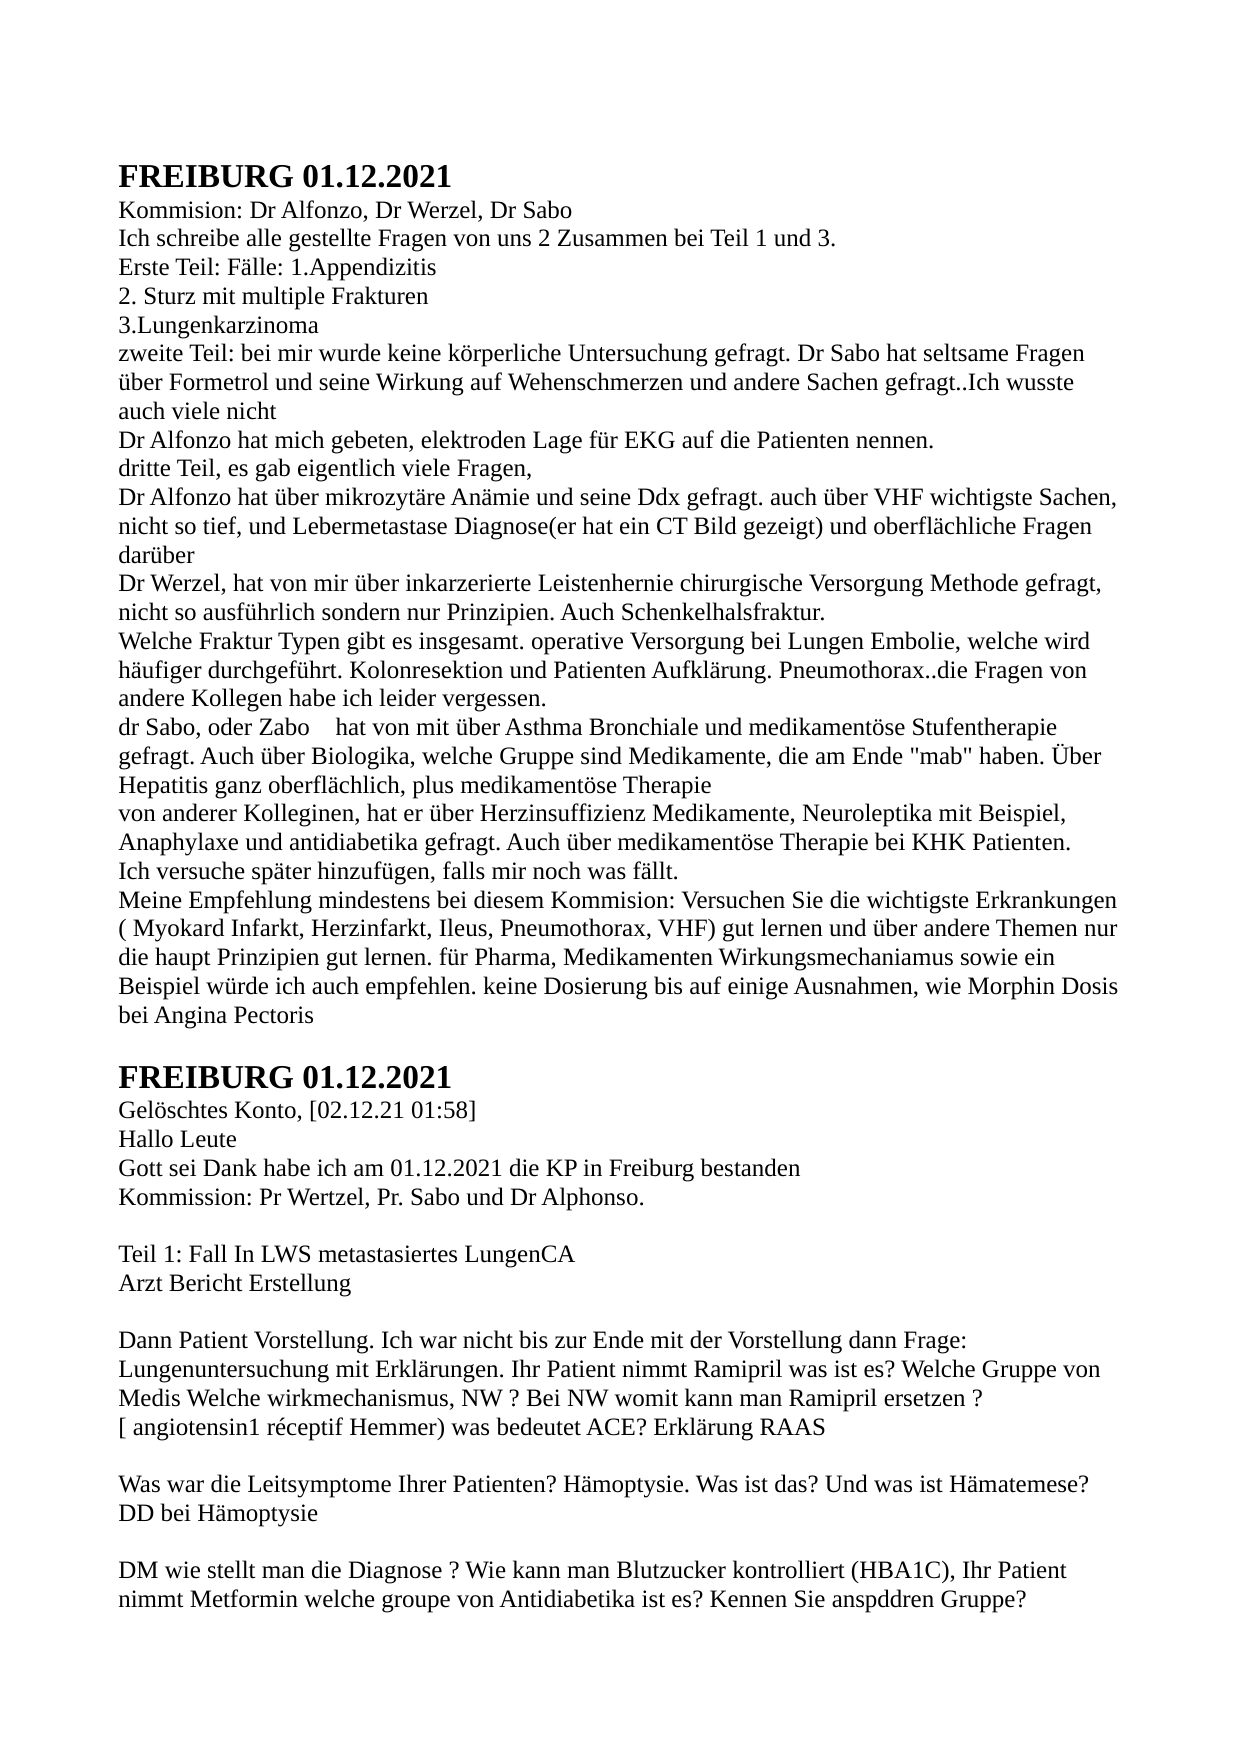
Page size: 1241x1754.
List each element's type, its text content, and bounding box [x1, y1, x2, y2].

text Dann Patient Vorstellung. Ich war nicht bis zur Ende mit der Vorstellung dann Frage: Lungenuntersuchung mit Erklärungen. Ihr Patient nimmt Ramipril was ist es? Welche Gruppe von Medis Welche wirkmechanismus, NW ? Bei NW womit kann man Ramipril ersetzen ?[ angiotensin1 réceptif Hemmer) was bedeutet ACE? Erklärung RAAS [118, 1326, 1122, 1441]
text Ich versuche später hinzufügen, falls mir noch was fällt. [118, 856, 1122, 885]
text Meine Empfehlung mindestens bei diesem Kommision: Versuchen Sie die wichtigste Erkrankungen ( Myokard Infarkt, Herzinfarkt, Ileus, Pneumothorax, VHF) gut lernen und über andere Themen nur die haupt Prinzipien gut lernen. für Pharma, Medikamenten Wirkungsmechaniamus sowie ein Beispiel würde ich auch empfehlen. keine Dosierung bis auf einige Ausnahmen, wie Morphin Dosis bei Angina Pectoris [118, 885, 1122, 1028]
text Ich schreibe alle gestellte Fragen von uns 2 Zusammen bei Teil 1 und 3. [118, 223, 1122, 252]
text von anderer Kolleginen, hat er über Herzinsuffizienz Medikamente, Neuroleptika mit Beispiel, Anaphylaxe und antidiabetika gefragt. Auch über medikamentöse Therapie bei KHK Patienten. [118, 798, 1122, 856]
text FREIBURG 01.12.2021 [118, 156, 1122, 195]
text Dr Alfonzo hat über mikrozytäre Anämie und seine Ddx gefragt. auch über VHF wichtigste Sachen, nicht so tief, und Lebermetastase Diagnose(er hat ein CT Bild gezeigt) und oberflächliche Fragen darüber [118, 482, 1122, 568]
text Teil 1: Fall In LWS metastasiertes LungenCA [118, 1239, 1122, 1268]
text Welche Fraktur Typen gibt es insgesamt. operative Versorgung bei Lungen Embolie, welche wird häufiger durchgeführt. Kolonresektion und Patienten Aufklärung. Pneumothorax..die Fragen von andere Kollegen habe ich leider vergessen. [118, 626, 1122, 712]
text FREIBURG 01.12.2021 [118, 1057, 1122, 1096]
text dr Sabo, oder Zabo🤔 hat von mit über Asthma Bronchiale und medikamentöse Stufentherapie gefragt. Auch über Biologika, welche Gruppe sind Medikamente, die am Ende "mab" haben. Über Hepatitis ganz oberflächlich, plus medikamentöse Therapie [118, 712, 1122, 798]
text Erste Teil: Fälle: 1.Appendizitis [118, 252, 1122, 281]
text Hallo Leute [118, 1124, 1122, 1153]
text 3.Lungenkarzinoma [118, 310, 1122, 338]
text zweite Teil: bei mir wurde keine körperliche Untersuchung gefragt. Dr Sabo hat seltsame Fragen über Formetrol und seine Wirkung auf Wehenschmerzen und andere Sachen gefragt..Ich wusste auch viele nicht [118, 338, 1122, 425]
text Dr Werzel, hat von mir über inkarzerierte Leistenhernie chirurgische Versorgung Methode gefragt, nicht so ausführlich sondern nur Prinzipien. Auch Schenkelhalsfraktur. [118, 568, 1122, 626]
text Was war die Leitsymptome Ihrer Patienten? Hämoptysie. Was ist das? Und was ist Hämatemese? DD bei Hämoptysie [118, 1469, 1122, 1527]
text Kommission: Pr Wertzel, Pr. Sabo und Dr Alphonso. [118, 1182, 1122, 1211]
text Gelöschtes Konto, [02.12.21 01:58] [118, 1096, 1122, 1124]
text Arzt Bericht Erstellung [118, 1268, 1122, 1297]
text Dr Alfonzo hat mich gebeten, elektroden Lage für EKG auf die Patienten nennen. [118, 425, 1122, 453]
text Gott sei Dank habe ich am 01.12.2021 die KP in Freiburg bestanden [118, 1153, 1122, 1182]
text dritte Teil, es gab eigentlich viele Fragen, [118, 453, 1122, 482]
text DM wie stellt man die Diagnose ? Wie kann man Blutzucker kontrolliert (HBA1C), Ihr Patient nimmt Metformin welche groupe von Antidiabetika ist es? Kennen Sie anspddren Gruppe? [118, 1556, 1122, 1613]
text Kommision: Dr Alfonzo, Dr Werzel, Dr Sabo [118, 195, 1122, 223]
text 2. Sturz mit multiple Frakturen [118, 281, 1122, 310]
